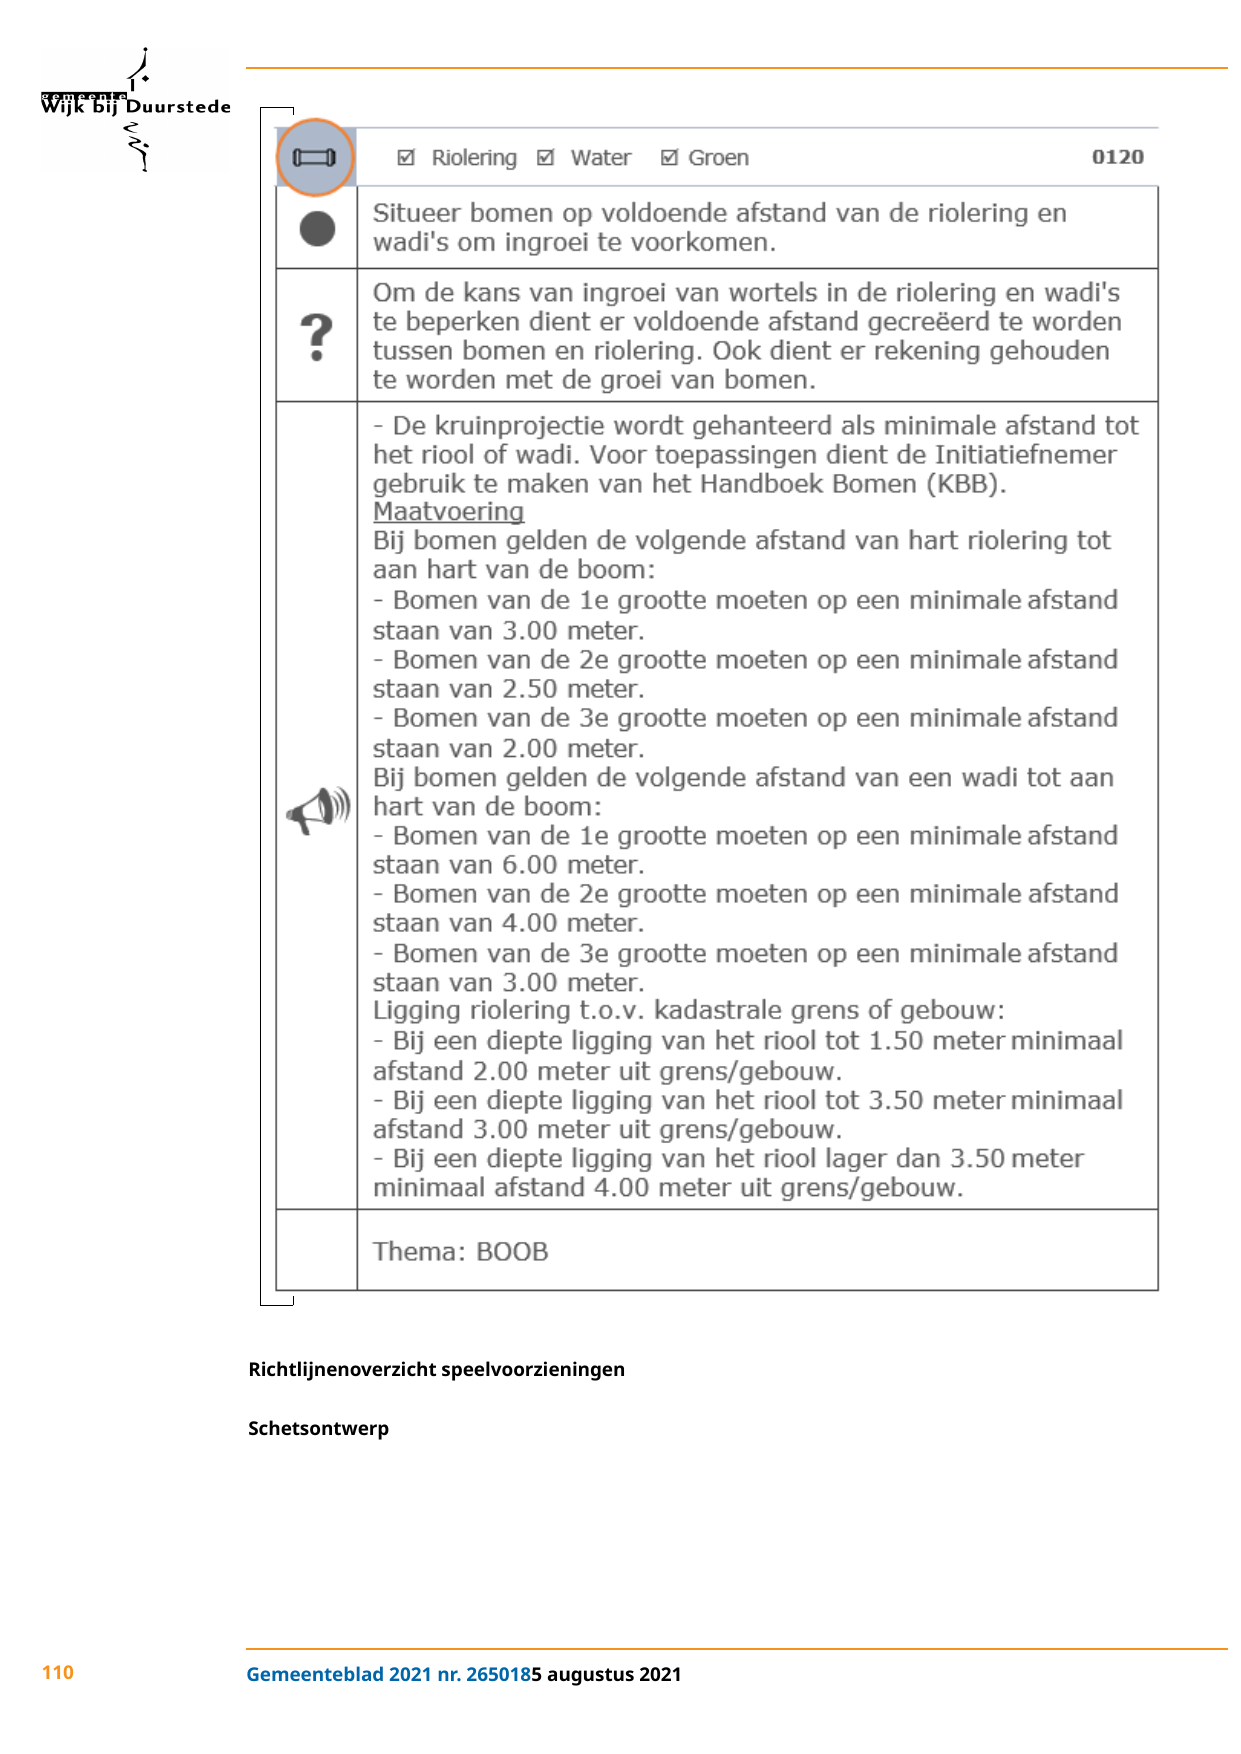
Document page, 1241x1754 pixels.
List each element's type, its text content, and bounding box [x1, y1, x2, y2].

picture [41, 47, 231, 172]
text Richtlijnenoverzicht speelvoorzieningen [248, 1356, 1152, 1382]
text Schetsontwerp [248, 1415, 1152, 1441]
picture [268, 115, 1173, 1296]
